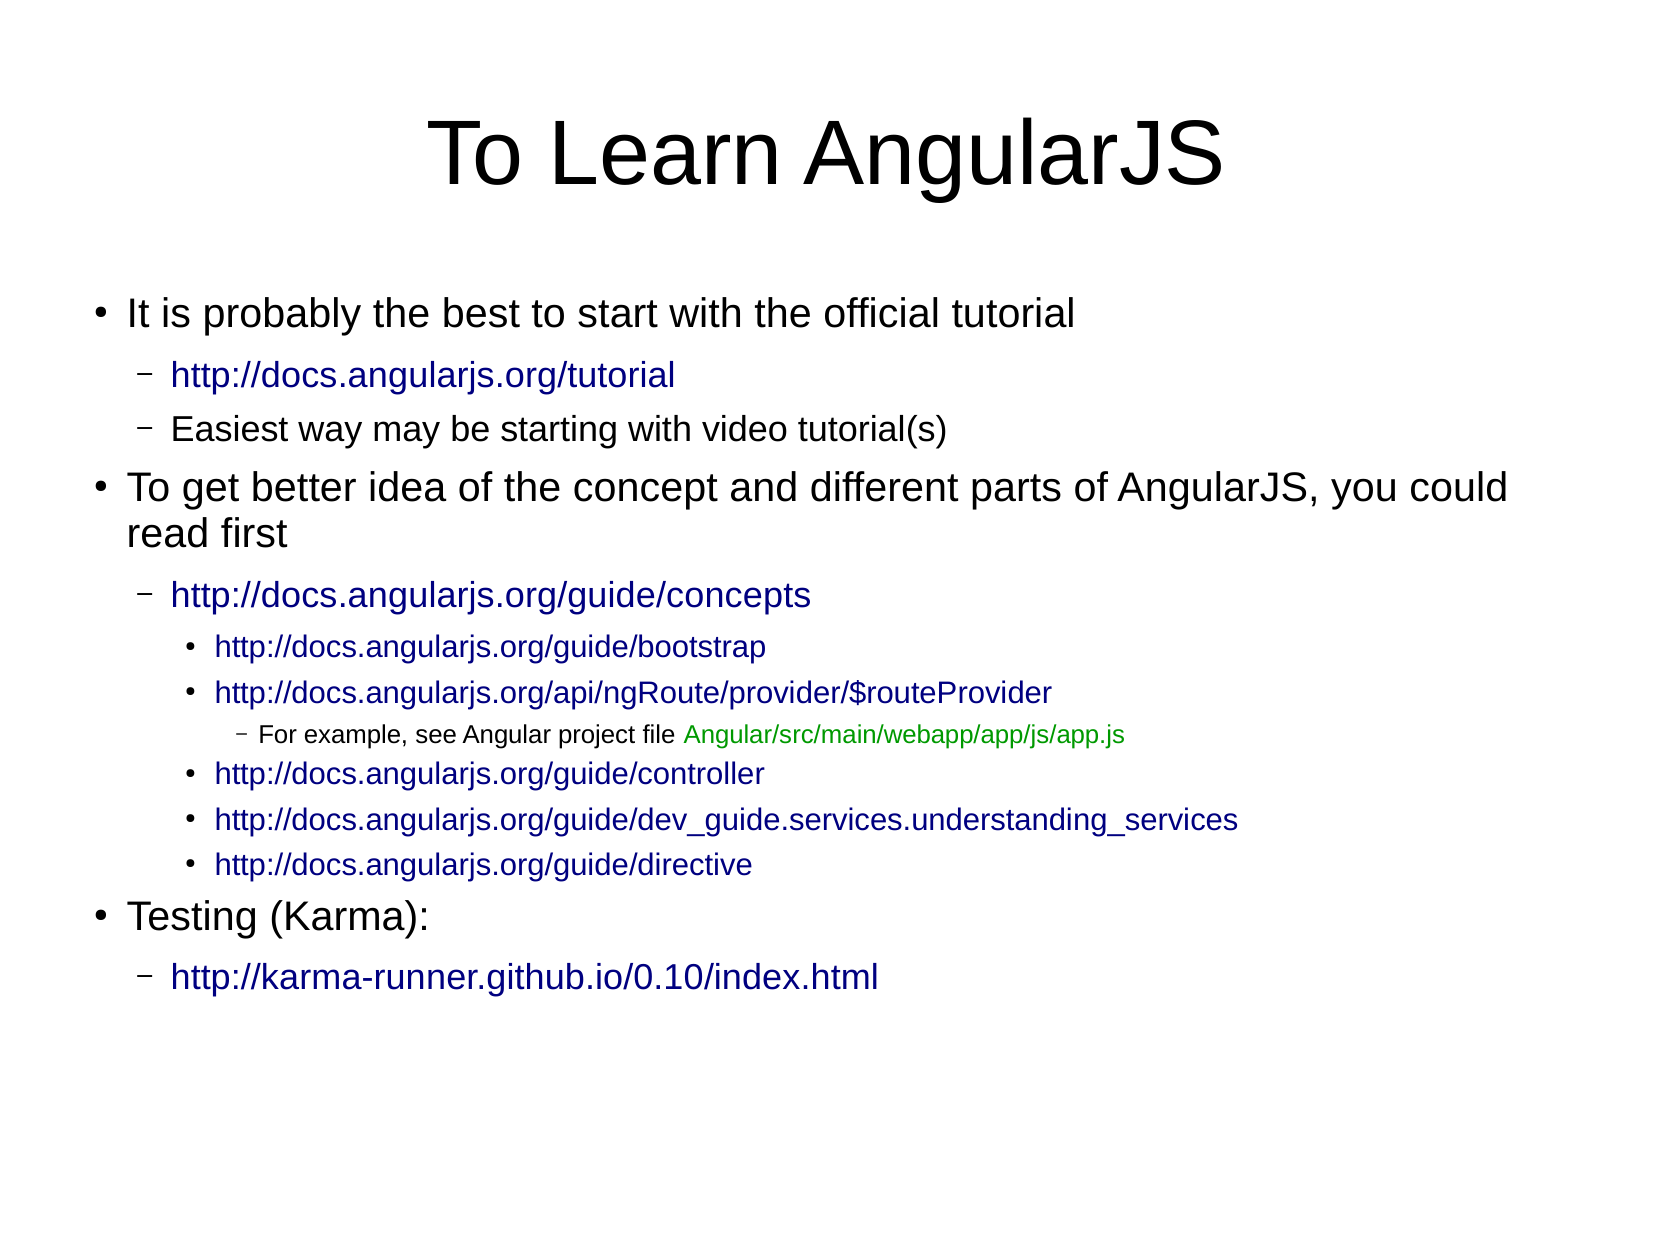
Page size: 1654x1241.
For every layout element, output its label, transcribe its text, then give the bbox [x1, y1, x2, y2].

list It is probably the best to start with the official tutorial http://docs.angularjs.org/tutorial Easiest way may be starting with video tutorial(s) To get better idea of the concept and different parts of AngularJS, you could read first http://docs.angularjs.org/guide/concepts http://docs.angularjs.org/guide/bootstrap http://docs.angularjs.org/api/ngRoute/provider/$routeProvider For example, see Angular project file Angular/src/main/webapp/app/js/app.js http://docs.angularjs.org/guide/controller http://docs.angularjs.org/guide/dev_guide.services.understanding_services http://docs.angularjs.org/guide/directive Testing (Karma): http://karma-runner.github.io/0.10/index.html [82, 290, 1571, 1010]
title To Learn AngularJS [82, 49, 1571, 257]
